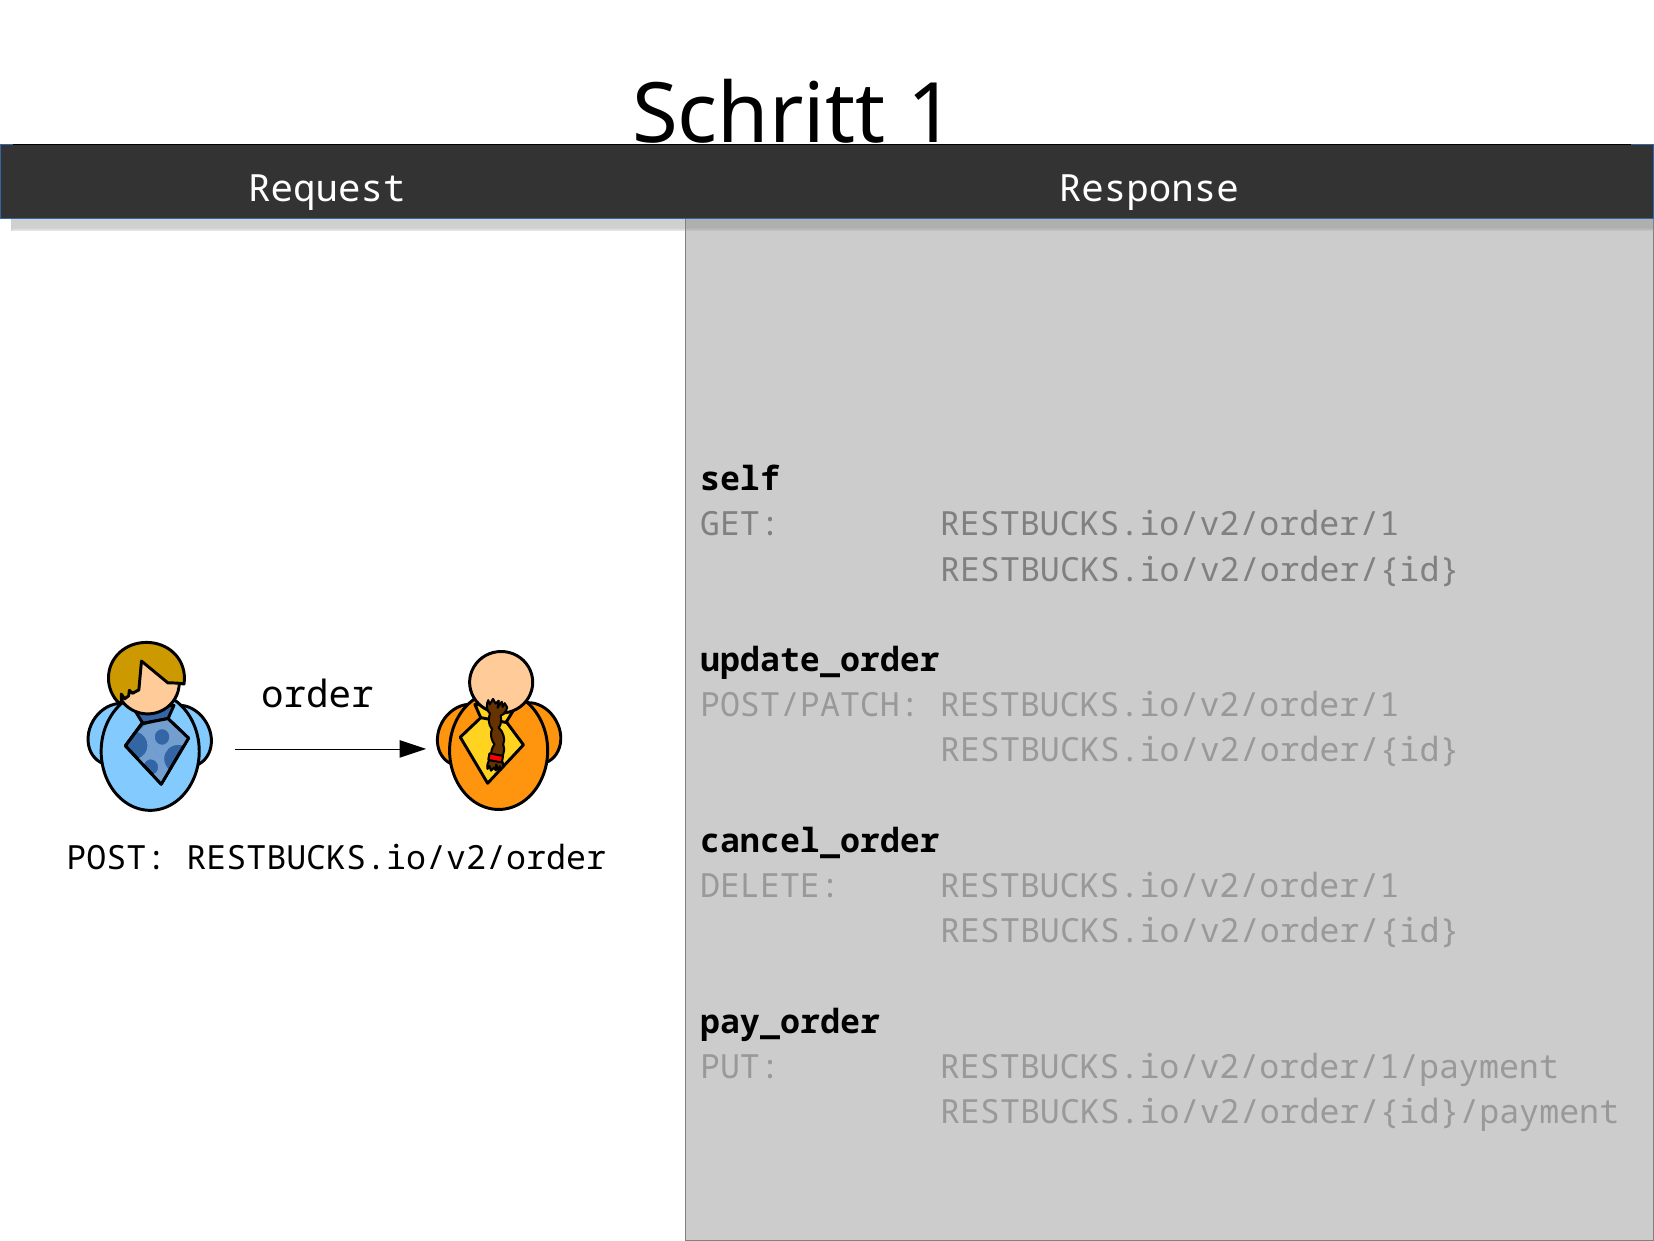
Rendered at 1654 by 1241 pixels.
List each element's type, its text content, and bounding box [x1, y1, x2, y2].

text_box Schritt 1 [617, 46, 1049, 145]
text_box [0, 144, 1654, 1241]
text_box order [246, 660, 524, 719]
text_box POST: RESTBUCKS.io/v2/order [51, 826, 660, 919]
text_box Response [1044, 153, 1254, 213]
text_box self GET: RESTBUCKS.io/v2/order/1 RESTBUCKS.io/v2/order/{id} update_order POST/PATCH: RESTBUCKS.io/v2/order/1 RESTBUCKS.io/v2/order/{id} cancel_order DELETE: RESTBUCKS.io/v2/order/1 RESTBUCKS.io/v2/order/{id} pay_order PUT: RESTBUCKS.io/v2/order/1/payment RESTBUCKS.io/v2/order/{id}/payment [685, 447, 1653, 1048]
text_box [88, 642, 212, 811]
text_box Request [233, 153, 421, 213]
text_box [437, 660, 561, 810]
text_box [479, 651, 523, 660]
